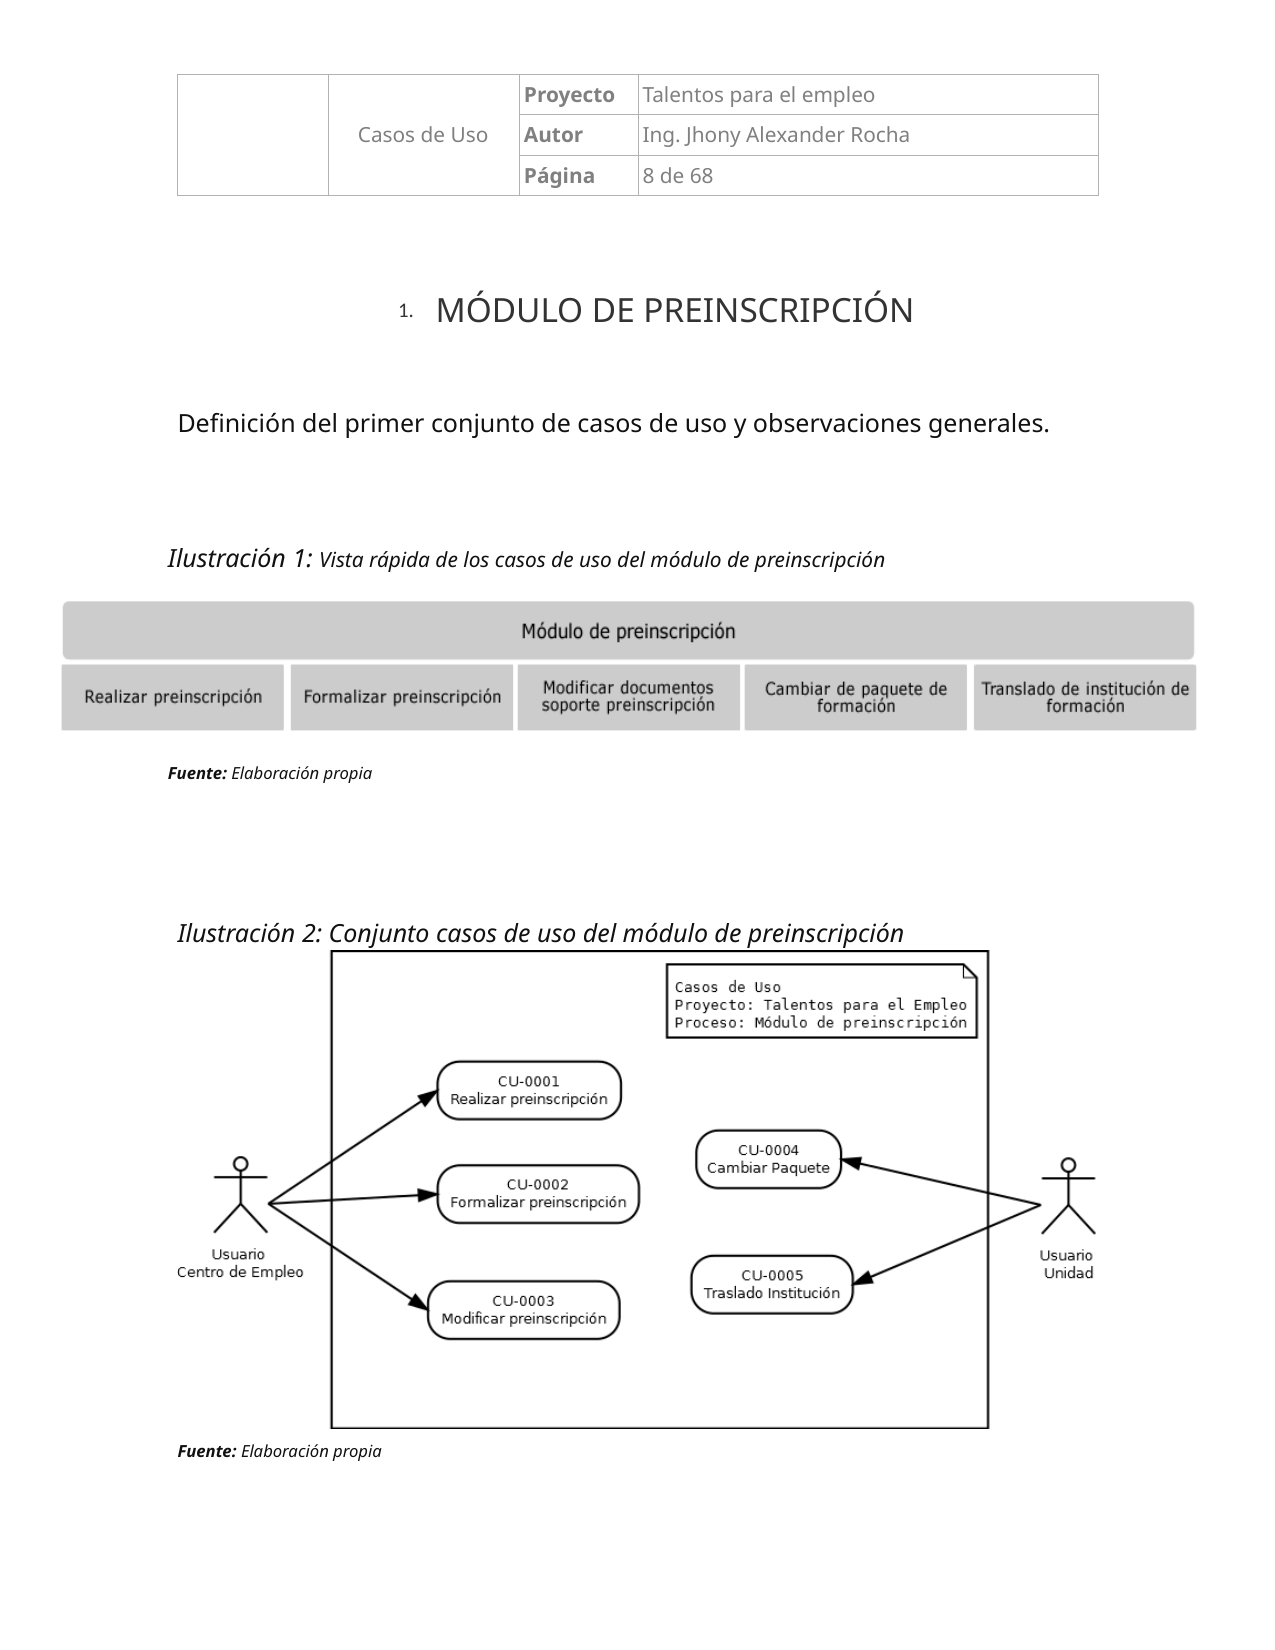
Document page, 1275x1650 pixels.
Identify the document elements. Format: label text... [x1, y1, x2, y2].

text Ilustración 1: Vista rápida de los casos de uso del módulo de preinscripción [168, 541, 1093, 575]
text Ilustración 2: Conjunto casos de uso del módulo de preinscripción [177, 916, 1098, 950]
text [168, 521, 1093, 541]
text Fuente: Elaboración propia [177, 1429, 1098, 1462]
picture [50, 587, 1208, 745]
picture [177, 950, 1098, 1429]
text Fuente: Elaboración propia [168, 745, 1093, 784]
text [168, 575, 1093, 587]
subtitle Módulo de Preinscripción [215, 287, 1098, 332]
text Definición del primer conjunto de casos de uso y observaciones generales. [177, 406, 1098, 440]
